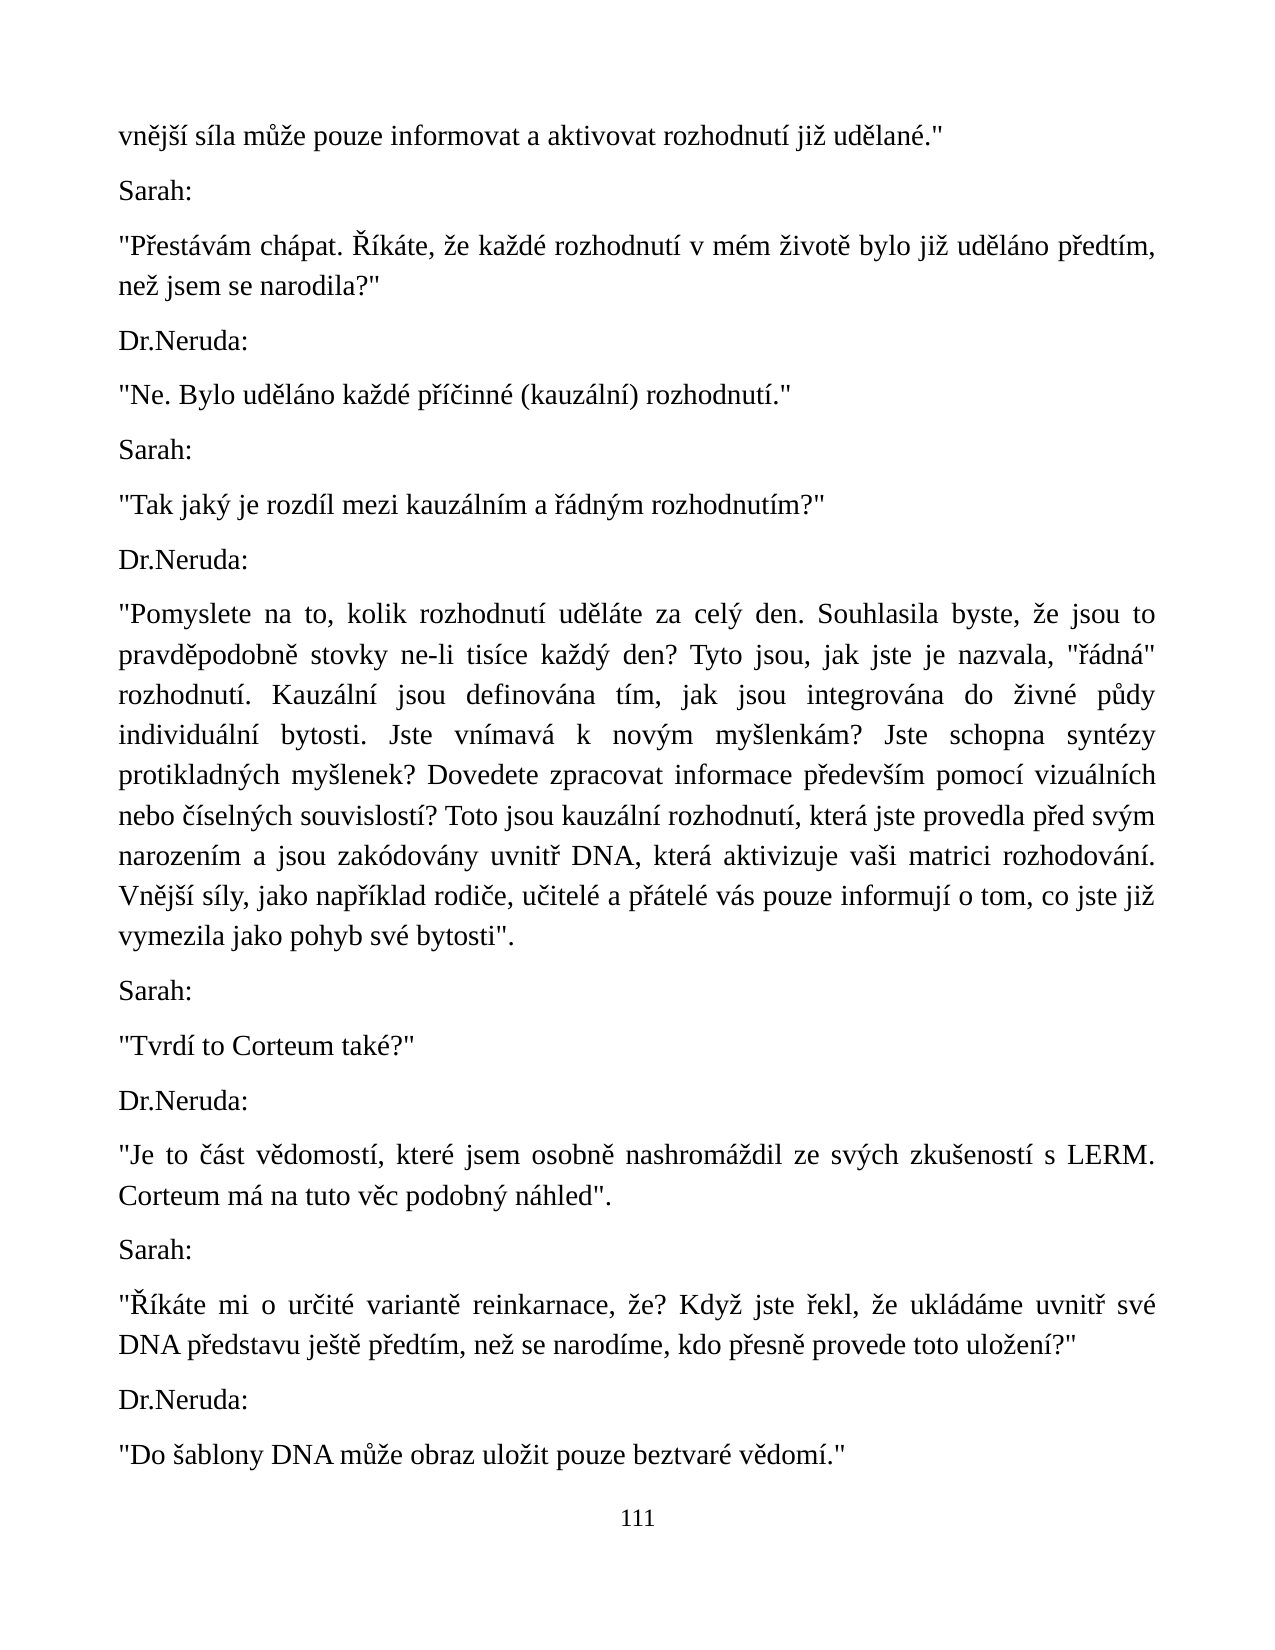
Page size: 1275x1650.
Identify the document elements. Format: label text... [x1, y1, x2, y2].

text Dr.Neruda: [118, 1382, 1157, 1416]
text Sarah: [118, 1232, 1157, 1266]
text Dr.Neruda: [118, 323, 1157, 356]
text "Do šablony DNA může obraz uložit pouze beztvaré vědomí." [118, 1437, 1157, 1471]
text Sarah: [118, 973, 1157, 1007]
text "Tvrdí to Corteum také?" [118, 1028, 1157, 1061]
text Sarah: [118, 432, 1157, 466]
text "Tak jaký je rozdíl mezi kauzálním a řádným rozhodnutím?" [118, 487, 1157, 521]
text "Říkáte mi o určité variantě reinkarnace, že? Když jste řekl, že ukládáme uvnitř své DNA představu ještě předtím, než se narodíme, kdo přesně provede toto uložení?" [118, 1287, 1157, 1361]
text "Pomyslete na to, kolik rozhodnutí uděláte za celý den. Souhlasila byste, že jsou to pravděpodobně stovky ne-li tisíce každý den? Tyto jsou, jak jste je nazvala, "řádná" rozhodnutí. Kauzální jsou definována tím, jak jsou integrována do živné půdy individuální bytosti. Jste vnímavá k novým myšlenkám? Jste schopna syntézy protikladných myšlenek? Dovedete zpracovat informace především pomocí vizuálních nebo číselných souvislostí? Toto jsou kauzální rozhodnutí, která jste provedla před svým narozením a jsou zakódovány uvnitř DNA, která aktivizuje vaši matrici rozhodování. Vnější síly, jako například rodiče, učitelé a přátelé vás pouze informují o tom, co jste již vymezila jako pohyb své bytosti". [118, 597, 1157, 952]
text vnější síla může pouze informovat a aktivovat rozhodnutí již udělané." [118, 118, 1157, 152]
text "Je to část vědomostí, které jsem osobně nashromáždil ze svých zkušeností s LERM. Corteum má na tuto věc podobný náhled". [118, 1137, 1157, 1211]
text "Ne. Bylo uděláno každé příčinné (kauzální) rozhodnutí." [118, 377, 1157, 411]
text "Přestávám chápat. Říkáte, že každé rozhodnutí v mém životě bylo již uděláno předtím, než jsem se narodila?" [118, 228, 1157, 301]
text Sarah: [118, 173, 1157, 206]
text Dr.Neruda: [118, 542, 1157, 575]
text Dr.Neruda: [118, 1083, 1157, 1116]
